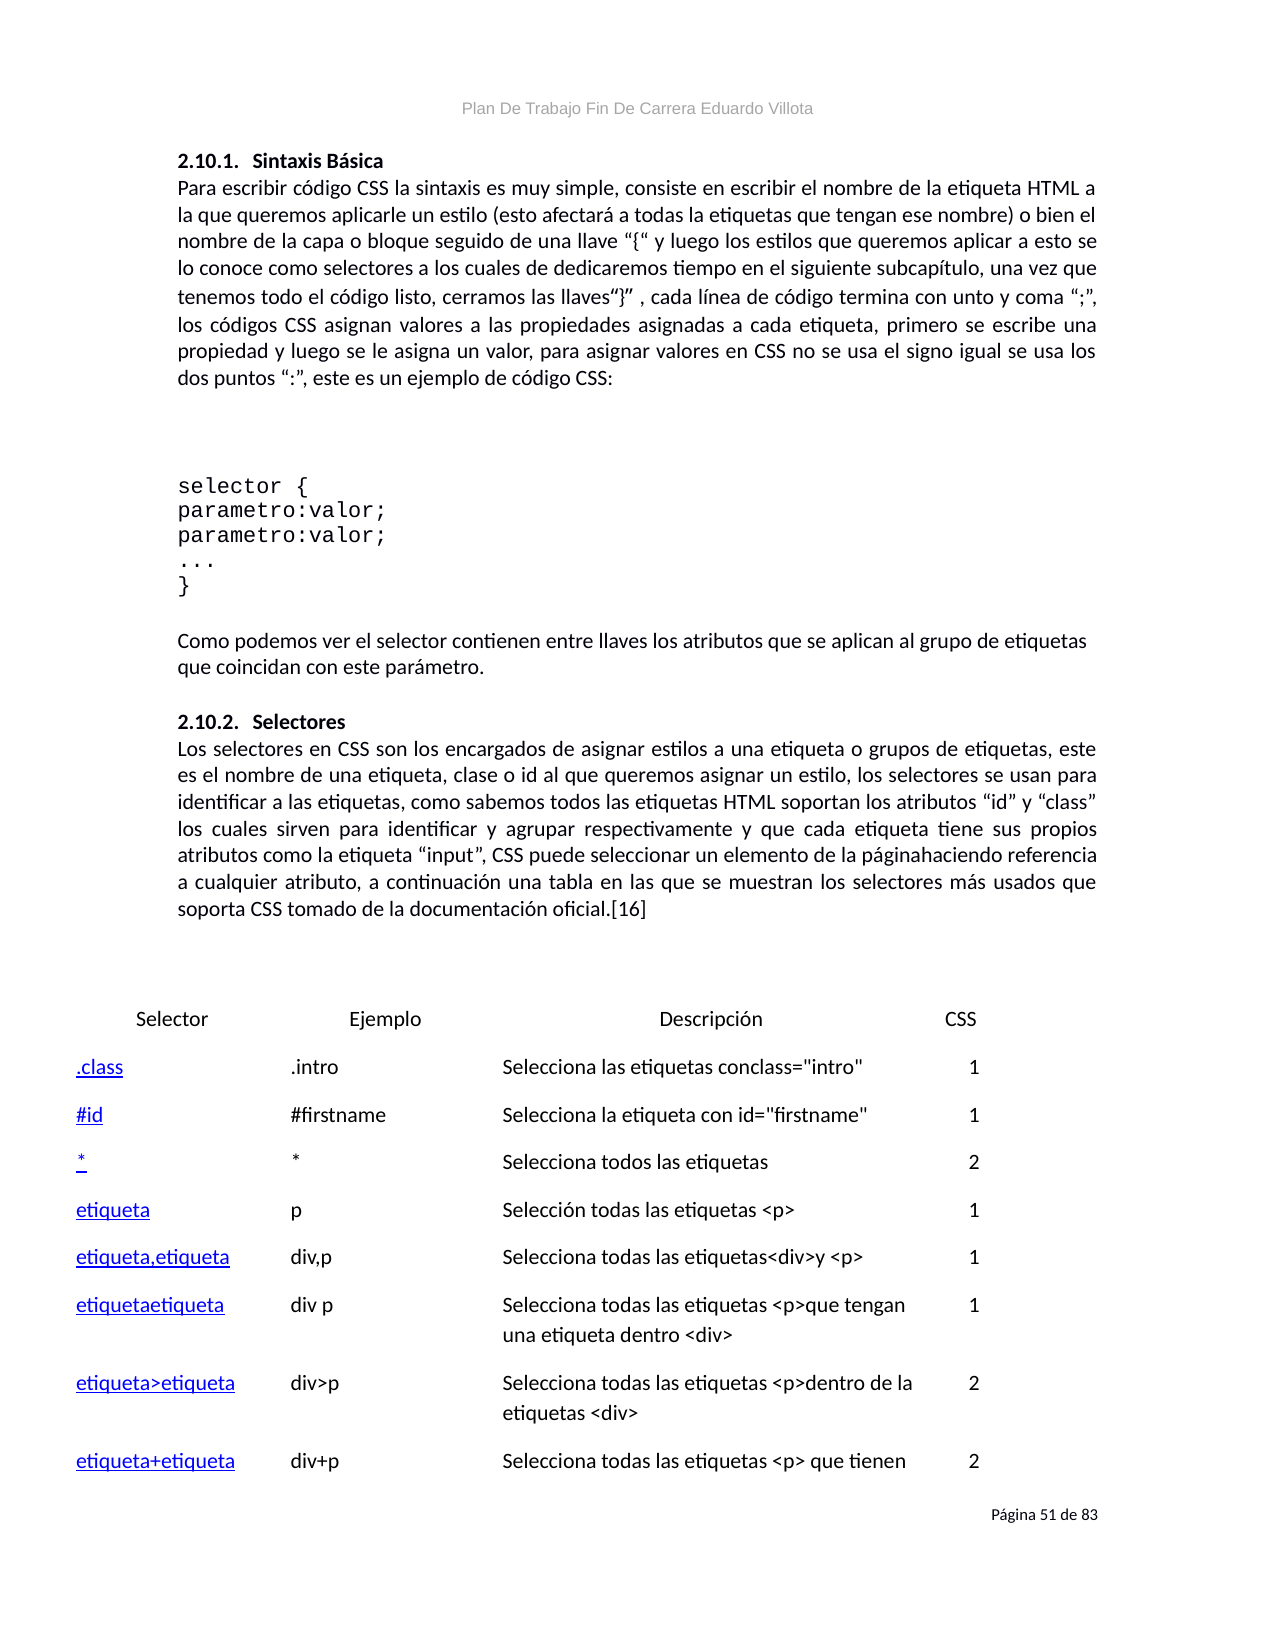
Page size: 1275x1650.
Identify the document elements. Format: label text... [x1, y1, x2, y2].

table_cell 1 [931, 1243, 991, 1291]
text Como podemos ver el selector contienen entre llaves los atributos que se aplican al grupo de etiquetas que coincidan con este parámetro. [177, 627, 1098, 680]
text 2.10.2. Selectores [177, 708, 1098, 735]
table_cell Selecciona todas las etiquetas <p> que tienen [491, 1447, 931, 1502]
text parametro:valor; [177, 524, 1098, 549]
table_cell etiqueta>etiqueta [65, 1369, 279, 1447]
text ... [177, 549, 1098, 574]
table_cell Selecciona todas las etiquetas<div>y <p> [491, 1243, 931, 1291]
table_cell div+p [279, 1447, 491, 1502]
table_cell .intro [279, 1053, 491, 1101]
table_cell #firstname [279, 1101, 491, 1148]
text Para escribir código CSS la sintaxis es muy simple, consiste en escribir el nombre de la etiqueta HTML a la que queremos aplicarle un estilo (esto afectará a todas la etiquetas que tengan ese nombre) o bien el nombre de la capa o bloque seguido de una llave “{“ y luego los estilos que queremos aplicar a esto se lo conoce como selectores a los cuales de dedicaremos tiempo en el siguiente subcapítulo, una vez que tenemos todo el código listo, cerramos las llaves“}” , cada línea de código termina con unto y coma “;”, los códigos CSS asignan valores a las propiedades asignadas a cada etiqueta, primero se escribe una propiedad y luego se le asigna un valor, para asignar valores en CSS no se usa el signo igual se usa los dos puntos “:”, este es un ejemplo de código CSS: [177, 174, 1098, 391]
table_cell * [65, 1148, 279, 1196]
table_cell etiqueta [65, 1196, 279, 1243]
table_cell 2 [931, 1148, 991, 1196]
text parametro:valor; [177, 499, 1098, 524]
text 2.10.1. Sintaxis Básica [177, 148, 1098, 174]
table_cell 1 [931, 1053, 991, 1101]
table_cell 1 [931, 1196, 991, 1243]
table_cell p [279, 1196, 491, 1243]
table_cell div>p [279, 1369, 491, 1447]
table_cell 1 [931, 1291, 991, 1369]
table_cell #id [65, 1101, 279, 1148]
table_header Selector [65, 1006, 279, 1053]
table_header Ejemplo [279, 1006, 491, 1053]
table_cell Selecciona todos las etiquetas [491, 1148, 931, 1196]
table_header CSS [931, 1006, 991, 1053]
text } [177, 574, 1098, 599]
table_cell 2 [931, 1369, 991, 1447]
table_cell 2 [931, 1447, 991, 1502]
table_cell div p [279, 1291, 491, 1369]
table_cell Selecciona las etiquetas conclass="intro" [491, 1053, 931, 1101]
table_cell div,p [279, 1243, 491, 1291]
table_cell .class [65, 1053, 279, 1101]
table_cell * [279, 1148, 491, 1196]
table_cell Selecciona la etiqueta con id="firstname" [491, 1101, 931, 1148]
table_cell etiqueta+etiqueta [65, 1447, 279, 1502]
table_header Descripción [491, 1006, 931, 1053]
table_cell etiquetaetiqueta [65, 1291, 279, 1369]
table_cell 1 [931, 1101, 991, 1148]
table_cell Selección todas las etiquetas <p> [491, 1196, 931, 1243]
table_cell etiqueta,etiqueta [65, 1243, 279, 1291]
text selector { [177, 475, 1098, 499]
table_cell Selecciona todas las etiquetas <p>que tengan una etiqueta dentro <div> [491, 1291, 931, 1369]
table_cell Selecciona todas las etiquetas <p>dentro de la etiquetas <div> [491, 1369, 931, 1447]
text Los selectores en CSS son los encargados de asignar estilos a una etiqueta o grupos de etiquetas, este es el nombre de una etiqueta, clase o id al que queremos asignar un estilo, los selectores se usan para identificar a las etiquetas, como sabemos todos las etiquetas HTML soportan los atributos “id” y “class” los cuales sirven para identificar y agrupar respectivamente y que cada etiqueta tiene sus propios atributos como la etiqueta “input”, CSS puede seleccionar un elemento de la páginahaciendo referencia a cualquier atributo, a continuación una tabla en las que se muestran los selectores más usados que soporta CSS tomado de la documentación oficial.[16] [177, 735, 1098, 921]
